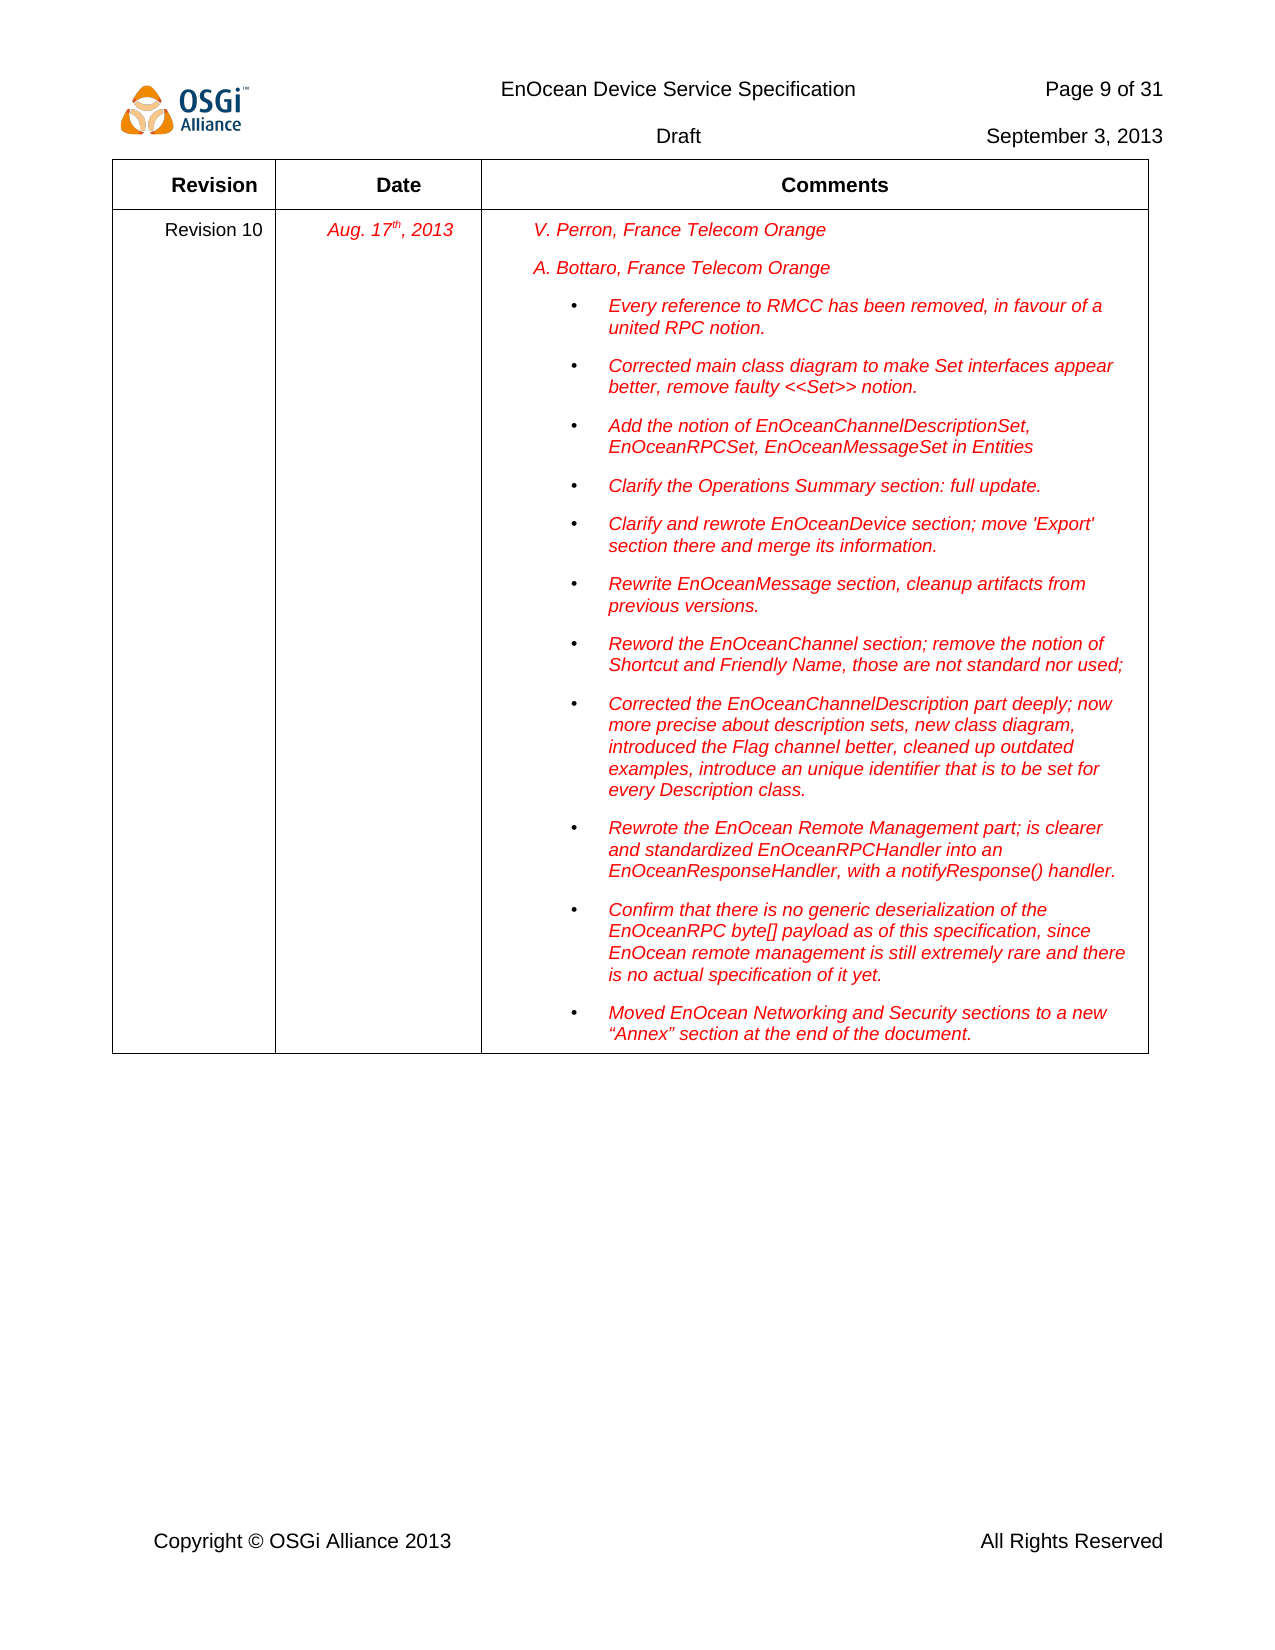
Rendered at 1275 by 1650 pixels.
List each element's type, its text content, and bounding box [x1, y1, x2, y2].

table_header Revision [113, 160, 275, 209]
table_cell Revision 10 [113, 210, 275, 1053]
table_header Date [276, 160, 481, 209]
table_cell Aug. 17th, 2013 [276, 210, 481, 1053]
picture [113, 78, 257, 142]
table_cell V. Perron, France Telecom Orange A. Bottaro, France Telecom Orange Every reference to RMCC has been removed, in favour of a united RPC notion. Corrected main class diagram to make Set interfaces appear better, remove faulty <<Set>> notion. Add the notion of EnOceanChannelDescriptionSet, EnOceanRPCSet, EnOceanMessageSet in Entities Clarify the Operations Summary section: full update. Clarify and rewrote EnOceanDevice section; move 'Export' section there and merge its information. Rewrite EnOceanMessage section, cleanup artifacts from previous versions. Reword the EnOceanChannel section; remove the notion of Shortcut and Friendly Name, those are not standard nor used; Corrected the EnOceanChannelDescription part deeply; now more precise about description sets, new class diagram, introduced the Flag channel better, cleaned up outdated examples, introduce an unique identifier that is to be set for every Description class. Rewrote the EnOcean Remote Management part; is clearer and standardized EnOceanRPCHandler into an EnOceanResponseHandler, with a notifyResponse() handler. Confirm that there is no generic deserialization of the EnOceanRPC byte[] payload as of this specification, since EnOcean remote management is still extremely rare and there is no actual specification of it yet. Moved EnOcean Networking and Security sections to a new “Annex” section at the end of the document. [482, 210, 1148, 1053]
table_header Comments [482, 160, 1148, 209]
